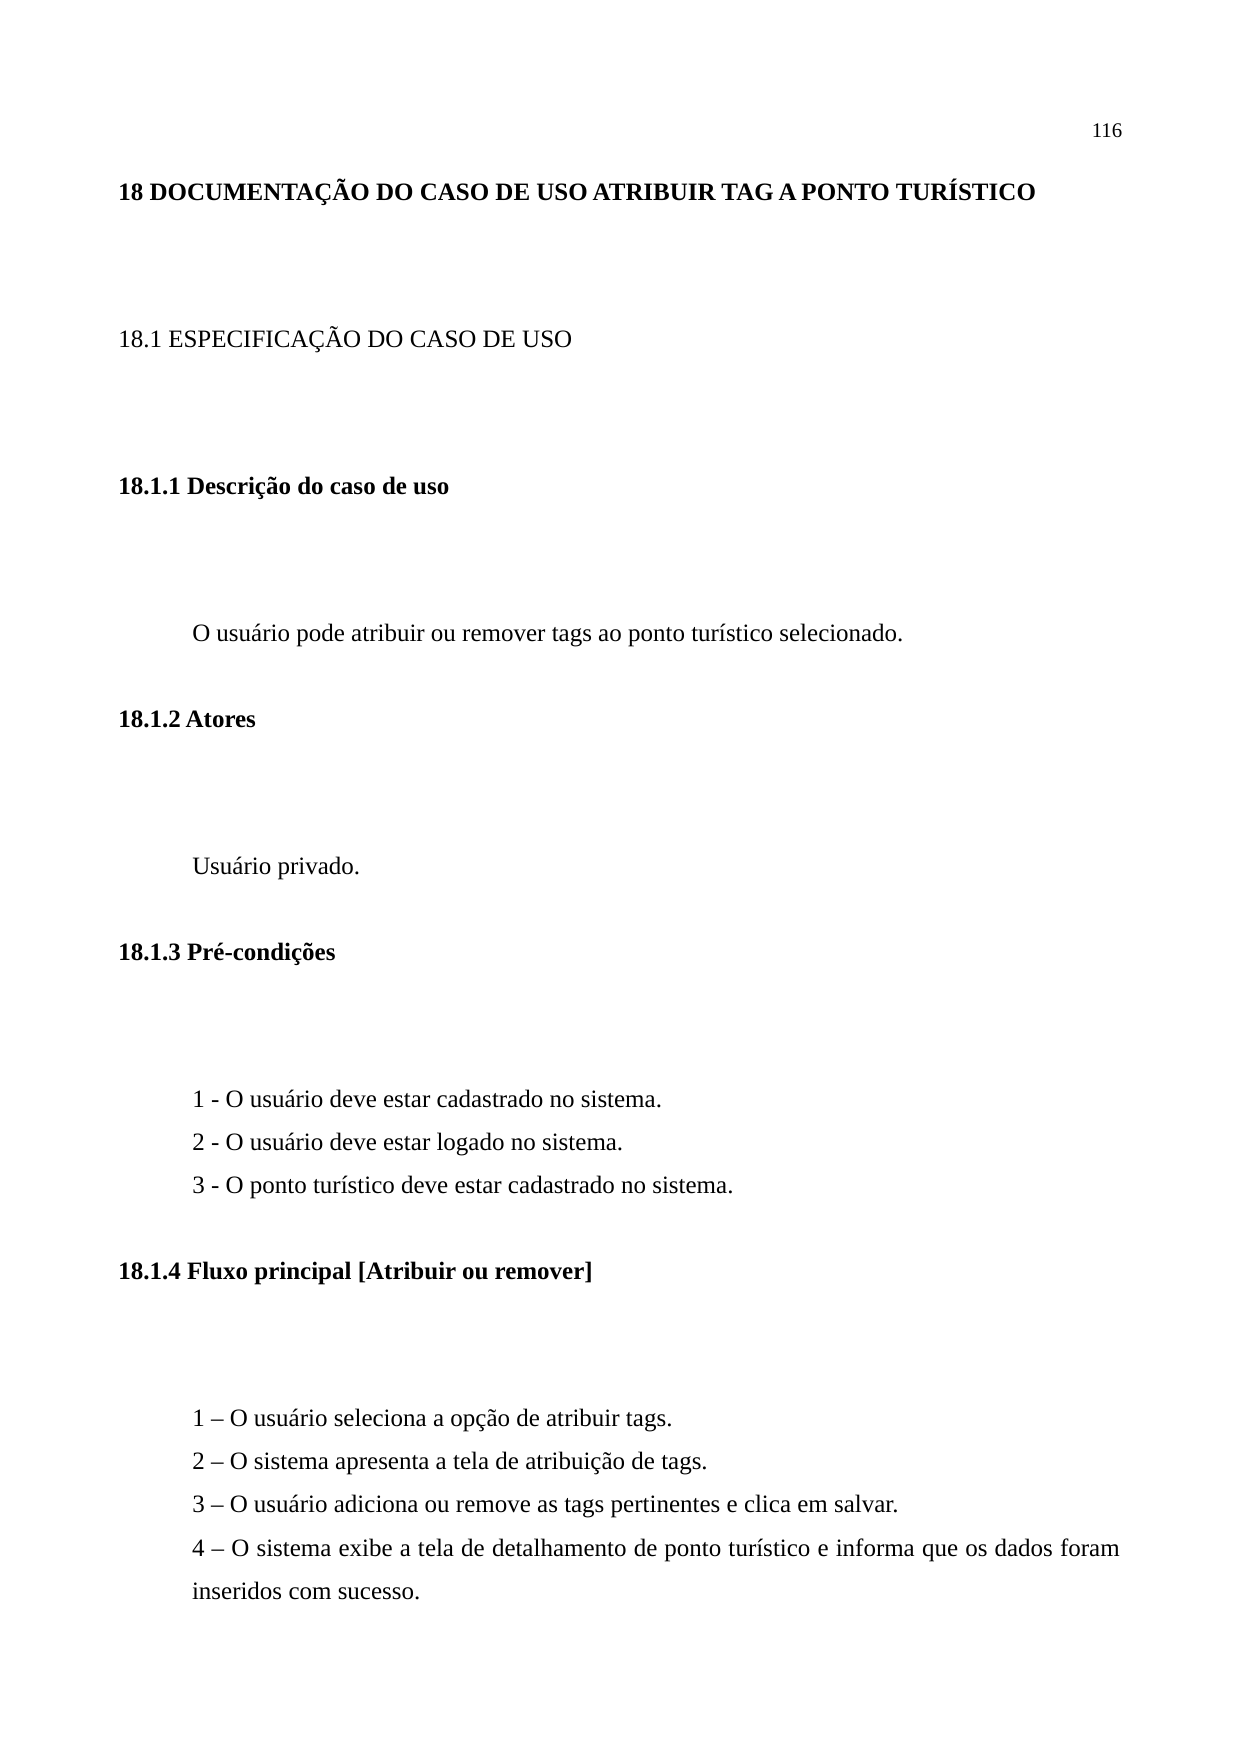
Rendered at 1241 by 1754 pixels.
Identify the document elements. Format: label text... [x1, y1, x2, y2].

subtitle Fluxo principal [Atribuir ou remover] [118, 1256, 1122, 1285]
text O usuário pode atribuir ou remover tags ao ponto turístico selecionado. [118, 618, 1122, 646]
text 3 - O ponto turístico deve estar cadastrado no sistema. [118, 1170, 1122, 1199]
text 1 - O usuário deve estar cadastrado no sistema. [118, 1084, 1122, 1113]
subtitle Especificação do caso de uso [118, 324, 1122, 353]
subtitle Atores [118, 704, 1122, 733]
text 1 – O usuário seleciona a opção de atribuir tags. [118, 1403, 1122, 1432]
text 3 – O usuário adiciona ou remove as tags pertinentes e clica em salvar. [118, 1489, 1122, 1518]
subtitle Descrição do caso de uso [118, 471, 1122, 499]
subtitle Pré-condições [118, 937, 1122, 966]
text 2 - O usuário deve estar logado no sistema. [118, 1127, 1122, 1156]
text 2 – O sistema apresenta a tela de atribuição de tags. [118, 1446, 1122, 1475]
text 4 – O sistema exibe a tela de detalhamento de ponto turístico e informa que os dados foram inseridos com sucesso. [192, 1533, 1122, 1604]
subtitle Documentação do caso de uso Atribuir tag a ponto turístico [118, 177, 1122, 206]
text Usuário privado. [118, 851, 1122, 879]
